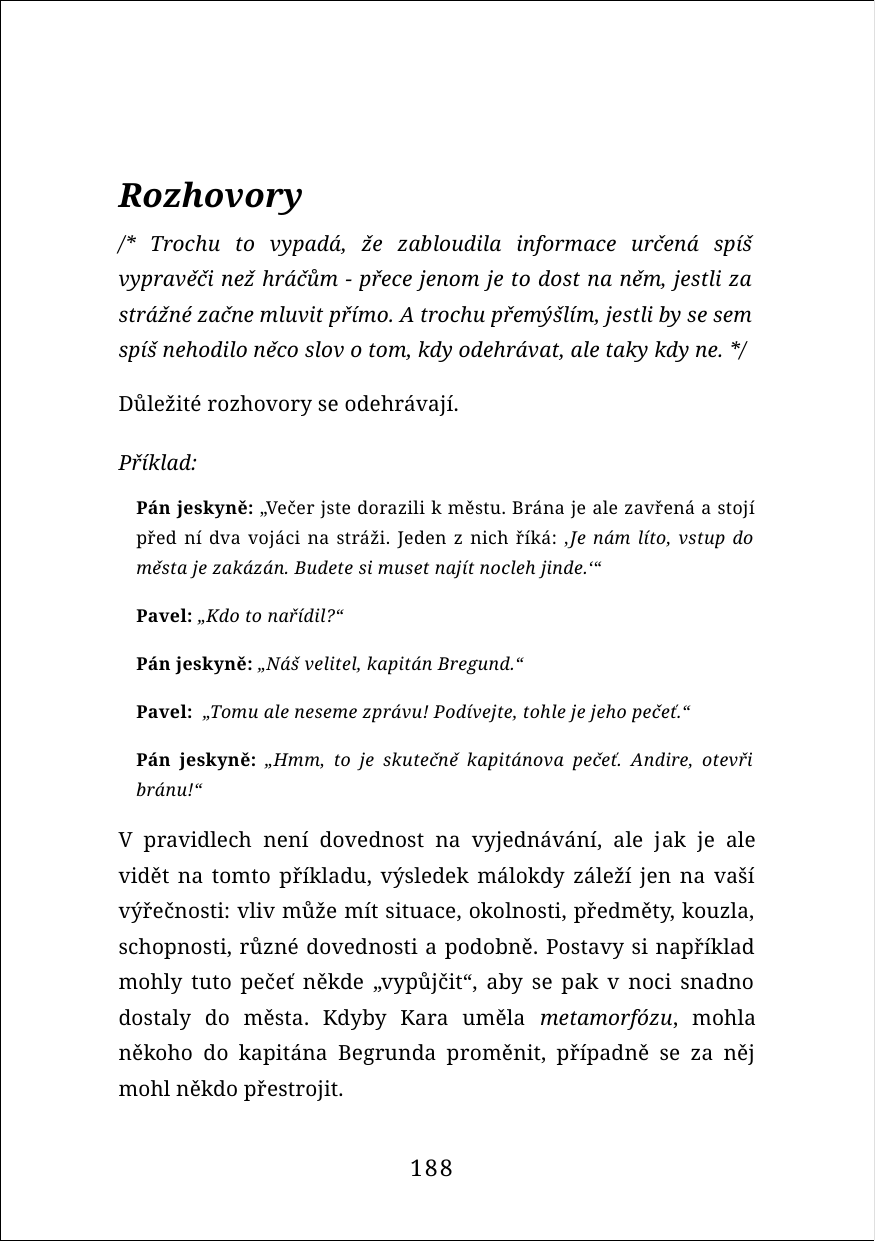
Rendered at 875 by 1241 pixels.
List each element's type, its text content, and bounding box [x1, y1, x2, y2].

text Pán jeskyně: „Hmm, to je skutečně kapitánova pečeť. Andire, otevři bránu!“ [136, 747, 756, 802]
text Pán jeskyně: „Náš velitel, kapitán Bregund.“ [136, 651, 756, 676]
text Pavel: „Kdo to nařídil?“ [136, 603, 756, 628]
text Pavel: „Tomu ale neseme zprávu! Podívejte, tohle je jeho pečeť.“ [136, 699, 756, 723]
text V pravidlech není dovednost na vyjednávání, ale jak je ale vidět na tomto příkladu, výsledek málokdy záleží jen na vaší výřečnosti: vliv může mít situace, okolnosti, předměty, kouzla, schopnosti, různé dovednosti a podobně. Postavy si například mohly tuto pečeť někde „vypůjčit“, aby se pak v noci snadno dostaly do města. Kdyby Kara uměla metamorfózu, mohla někoho do kapitána Begrunda proměnit, případně se za něj mohl někdo přestrojit. [118, 825, 756, 1102]
subtitle Rozhovory [118, 172, 756, 217]
text Důležité rozhovory se odehrávají. [118, 389, 756, 417]
text Příklad: [118, 448, 756, 476]
text Pán jeskyně: „Večer jste dorazili k městu. Brána je ale zavřená a stojí před ní dva vojáci na stráži. Jeden z nich říká: ‚Je nám líto, vstup do města je zakázán. Budete si muset najít nocleh jinde.‘“ [136, 495, 756, 580]
text /* Trochu to vypadá, že zabloudila informace určená spíš vypravěči než hráčům - přece jenom je to dost na něm, jestli za strážné začne mluvit přímo. A trochu přemýšlím, jestli by se sem spíš nehodilo něco slov o tom, kdy odehrávat, ale taky kdy ne. */ [118, 229, 756, 364]
